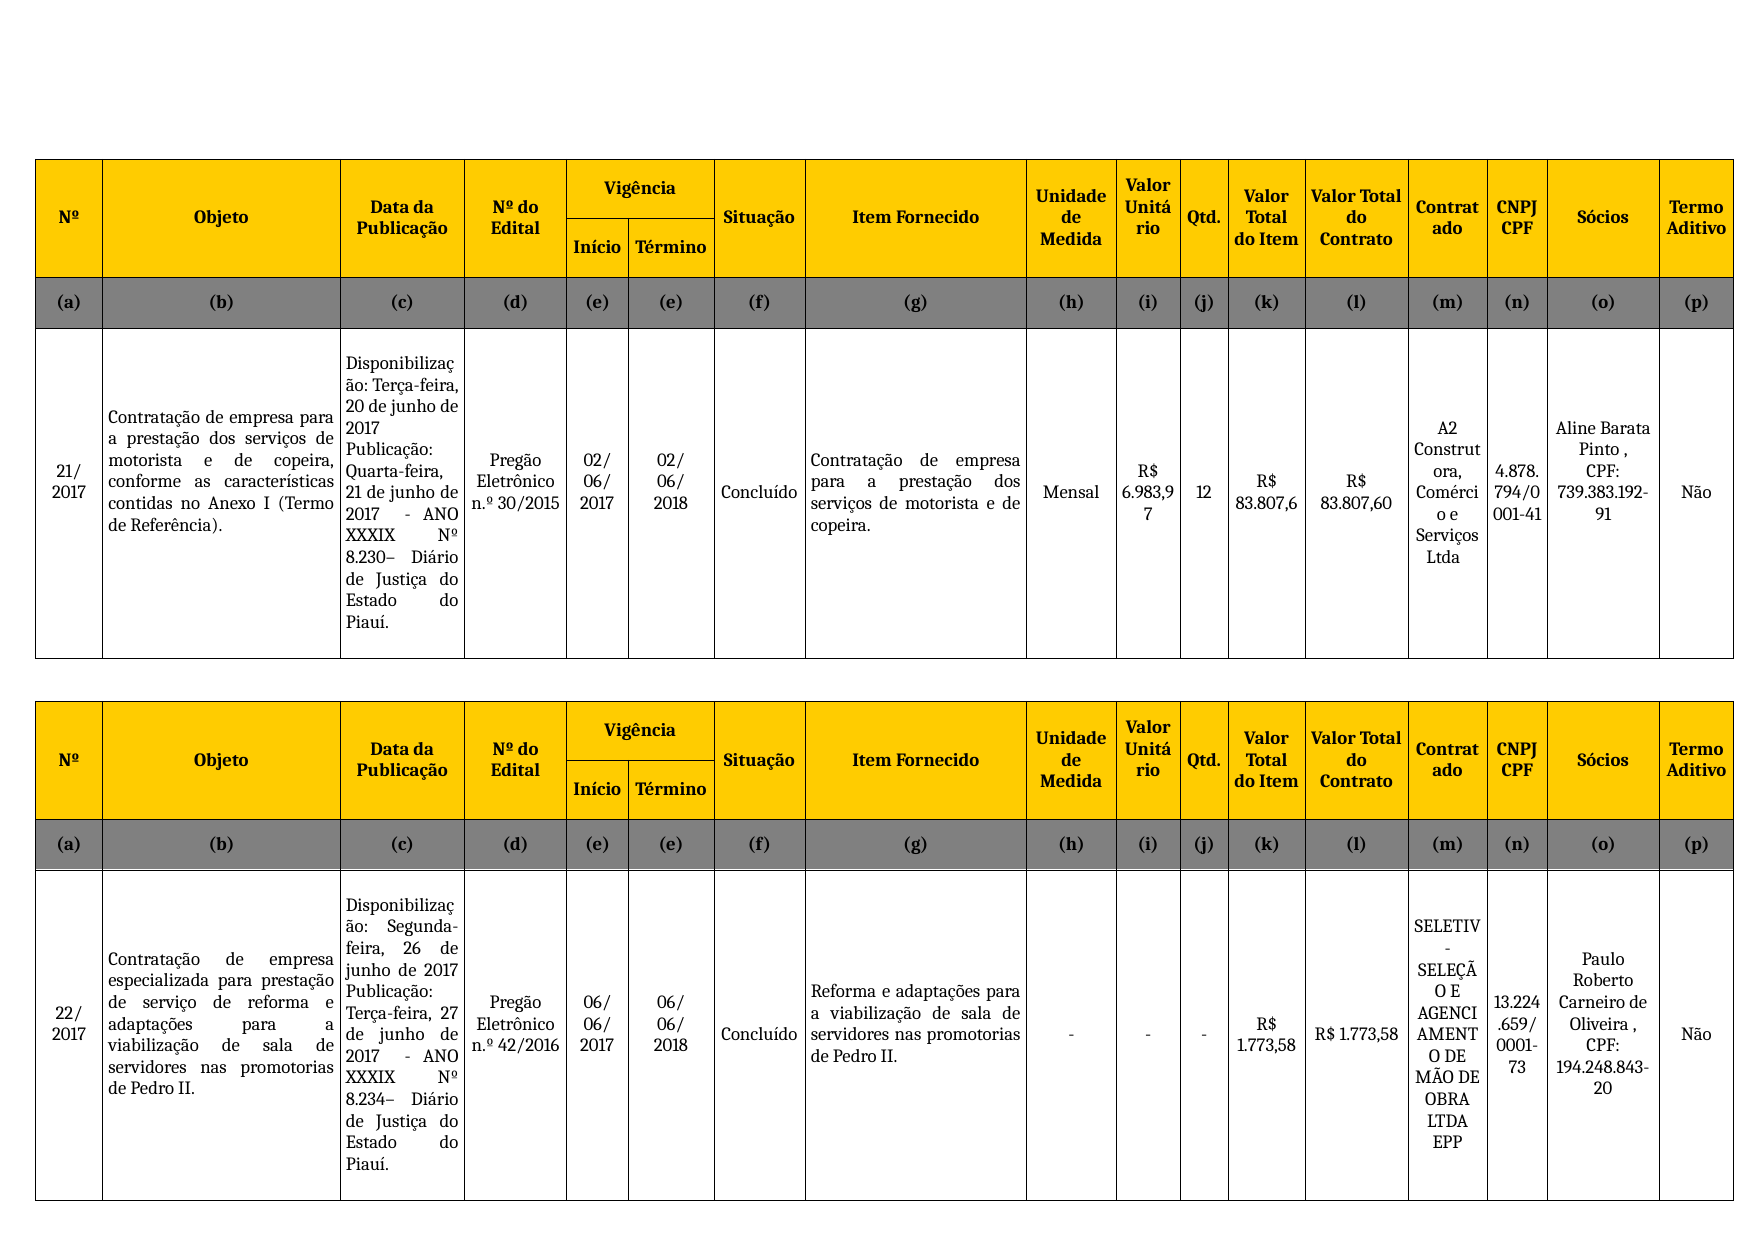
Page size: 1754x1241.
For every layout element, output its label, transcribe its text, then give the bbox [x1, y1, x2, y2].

table_header Qtd. [1181, 702, 1228, 819]
table_header Valor Total do Contrato [1306, 160, 1408, 277]
table_cell 06/ 06/ 2017 [567, 871, 628, 1199]
table_header Termo Aditivo [1660, 702, 1733, 819]
table_cell 22/ 2017 [36, 871, 102, 1199]
table_cell (f) [715, 278, 805, 328]
table_cell Disponibilização: Terça-feira, 20 de junho de 2017 Publicação: Quarta-feira, 21 de junho de 2017 - ANO XXXIX Nº 8.230– Diário de Justiça do Estado do Piauí. [341, 329, 464, 658]
table_cell (c) [341, 820, 464, 869]
table_cell Não [1660, 329, 1733, 658]
table_cell Pregão Eletrônico n.º 42/2016 [465, 871, 566, 1199]
table_cell (n) [1488, 820, 1547, 869]
table_header Situação [715, 160, 805, 277]
table_header Data da Publicação [341, 160, 464, 277]
table_cell Contratação de empresa para a prestação dos serviços de motorista e de copeira. [806, 329, 1026, 658]
table_cell (h) [1027, 820, 1116, 869]
table_cell Término [629, 219, 714, 277]
table_header Vigência [567, 160, 714, 218]
table_cell Contratação de empresa para a prestação dos serviços de motorista e de copeira, conforme as características contidas no Anexo I (Termo de Referência). [103, 329, 340, 658]
table_cell R$ 83.807,60 [1306, 329, 1408, 658]
table_cell (e) [629, 820, 714, 869]
table_cell 12 [1181, 329, 1228, 658]
table_cell (n) [1488, 278, 1547, 328]
table_header Nº [36, 702, 102, 819]
table_cell (b) [103, 278, 340, 328]
table_cell (g) [806, 820, 1026, 869]
table_cell (c) [341, 278, 464, 328]
table_header Sócios [1548, 702, 1659, 819]
table_header Qtd. [1181, 160, 1228, 277]
table_cell - [1027, 871, 1116, 1199]
table_cell (o) [1548, 278, 1659, 328]
table_header CNPJ CPF [1488, 160, 1547, 277]
table_cell (i) [1117, 820, 1180, 869]
table_cell (f) [715, 820, 805, 869]
table_cell (d) [465, 278, 566, 328]
table_cell Concluído [715, 329, 805, 658]
table_cell (d) [465, 820, 566, 869]
table_cell Reforma e adaptações para a viabilização de sala de servidores nas promotorias de Pedro II. [806, 871, 1026, 1199]
table_cell (j) [1181, 278, 1228, 328]
table_cell Pregão Eletrônico n.º 30/2015 [465, 329, 566, 658]
table_header Contratado [1409, 702, 1487, 819]
table_cell (k) [1229, 278, 1305, 328]
table_header Unidade de Medida [1027, 702, 1116, 819]
table_cell A2 Construtora, Comércio e Serviços Ltda [1409, 329, 1487, 658]
table_header Valor Total do Contrato [1306, 702, 1408, 819]
table_cell R$ 83.807,6 [1229, 329, 1305, 658]
table_header Item Fornecido [806, 702, 1026, 819]
table_cell (l) [1306, 820, 1408, 869]
table_cell (m) [1409, 278, 1487, 328]
table_cell SELETIV- SELEÇÃO E AGENCIAMENTO DE MÃO DE OBRA LTDA EPP [1409, 871, 1487, 1199]
table_cell Aline Barata Pinto , CPF: 739.383.192-91 [1548, 329, 1659, 658]
table_cell (j) [1181, 820, 1228, 869]
table_header Situação [715, 702, 805, 819]
table_header Nº do Edital [465, 160, 566, 277]
table_cell 02/ 06/ 2018 [629, 329, 714, 658]
table_header Objeto [103, 702, 340, 819]
table_cell (e) [567, 820, 628, 869]
table_cell (g) [806, 278, 1026, 328]
table_cell (p) [1660, 278, 1733, 328]
table_cell 06/ 06/ 2018 [629, 871, 714, 1199]
table_header Data da Publicação [341, 702, 464, 819]
table_header Contratado [1409, 160, 1487, 277]
table_cell - [1181, 871, 1228, 1199]
table_cell Início [567, 761, 628, 819]
table_cell Mensal [1027, 329, 1116, 658]
table_header Objeto [103, 160, 340, 277]
table_cell Término [629, 761, 714, 819]
table_header Valor Total do Item [1229, 160, 1305, 277]
table_cell Concluído [715, 871, 805, 1199]
table_cell Início [567, 219, 628, 277]
table_cell (p) [1660, 820, 1733, 869]
table_cell Contratação de empresa especializada para prestação de serviço de reforma e adaptações para a viabilização de sala de servidores nas promotorias de Pedro II. [103, 871, 340, 1199]
table_header CNPJ CPF [1488, 702, 1547, 819]
table_cell 13.224.659/0001-73 [1488, 871, 1547, 1199]
table_cell (k) [1229, 820, 1305, 869]
table_cell (m) [1409, 820, 1487, 869]
table_cell R$ 1.773,58 [1229, 871, 1305, 1199]
table_cell Não [1660, 871, 1733, 1199]
table_cell Paulo Roberto Carneiro de Oliveira , CPF: 194.248.843-20 [1548, 871, 1659, 1199]
table_cell (e) [629, 278, 714, 328]
table_header Unidade de Medida [1027, 160, 1116, 277]
table_cell 02/ 06/ 2017 [567, 329, 628, 658]
table_cell (a) [36, 278, 102, 328]
table_cell (a) [36, 820, 102, 869]
table_header Termo Aditivo [1660, 160, 1733, 277]
table_header Valor Unitário [1117, 160, 1180, 277]
table_header Sócios [1548, 160, 1659, 277]
table_cell R$ 1.773,58 [1306, 871, 1408, 1199]
table_cell (b) [103, 820, 340, 869]
table_header Vigência [567, 702, 714, 760]
table_cell 21/ 2017 [36, 329, 102, 658]
table_cell R$ 6.983,97 [1117, 329, 1180, 658]
table_cell (l) [1306, 278, 1408, 328]
table_cell (i) [1117, 278, 1180, 328]
table_cell Disponibilização: Segunda-feira, 26 de junho de 2017 Publicação: Terça-feira, 27 de junho de 2017 - ANO XXXIX Nº 8.234– Diário de Justiça do Estado do Piauí. [341, 871, 464, 1199]
table_header Nº do Edital [465, 702, 566, 819]
table_header Valor Total do Item [1229, 702, 1305, 819]
table_cell (e) [567, 278, 628, 328]
table_cell 4.878.794/0001-41 [1488, 329, 1547, 658]
table_header Item Fornecido [806, 160, 1026, 277]
table_header Nº [36, 160, 102, 277]
table_cell (o) [1548, 820, 1659, 869]
table_cell - [1117, 871, 1180, 1199]
table_header Valor Unitário [1117, 702, 1180, 819]
table_cell (h) [1027, 278, 1116, 328]
